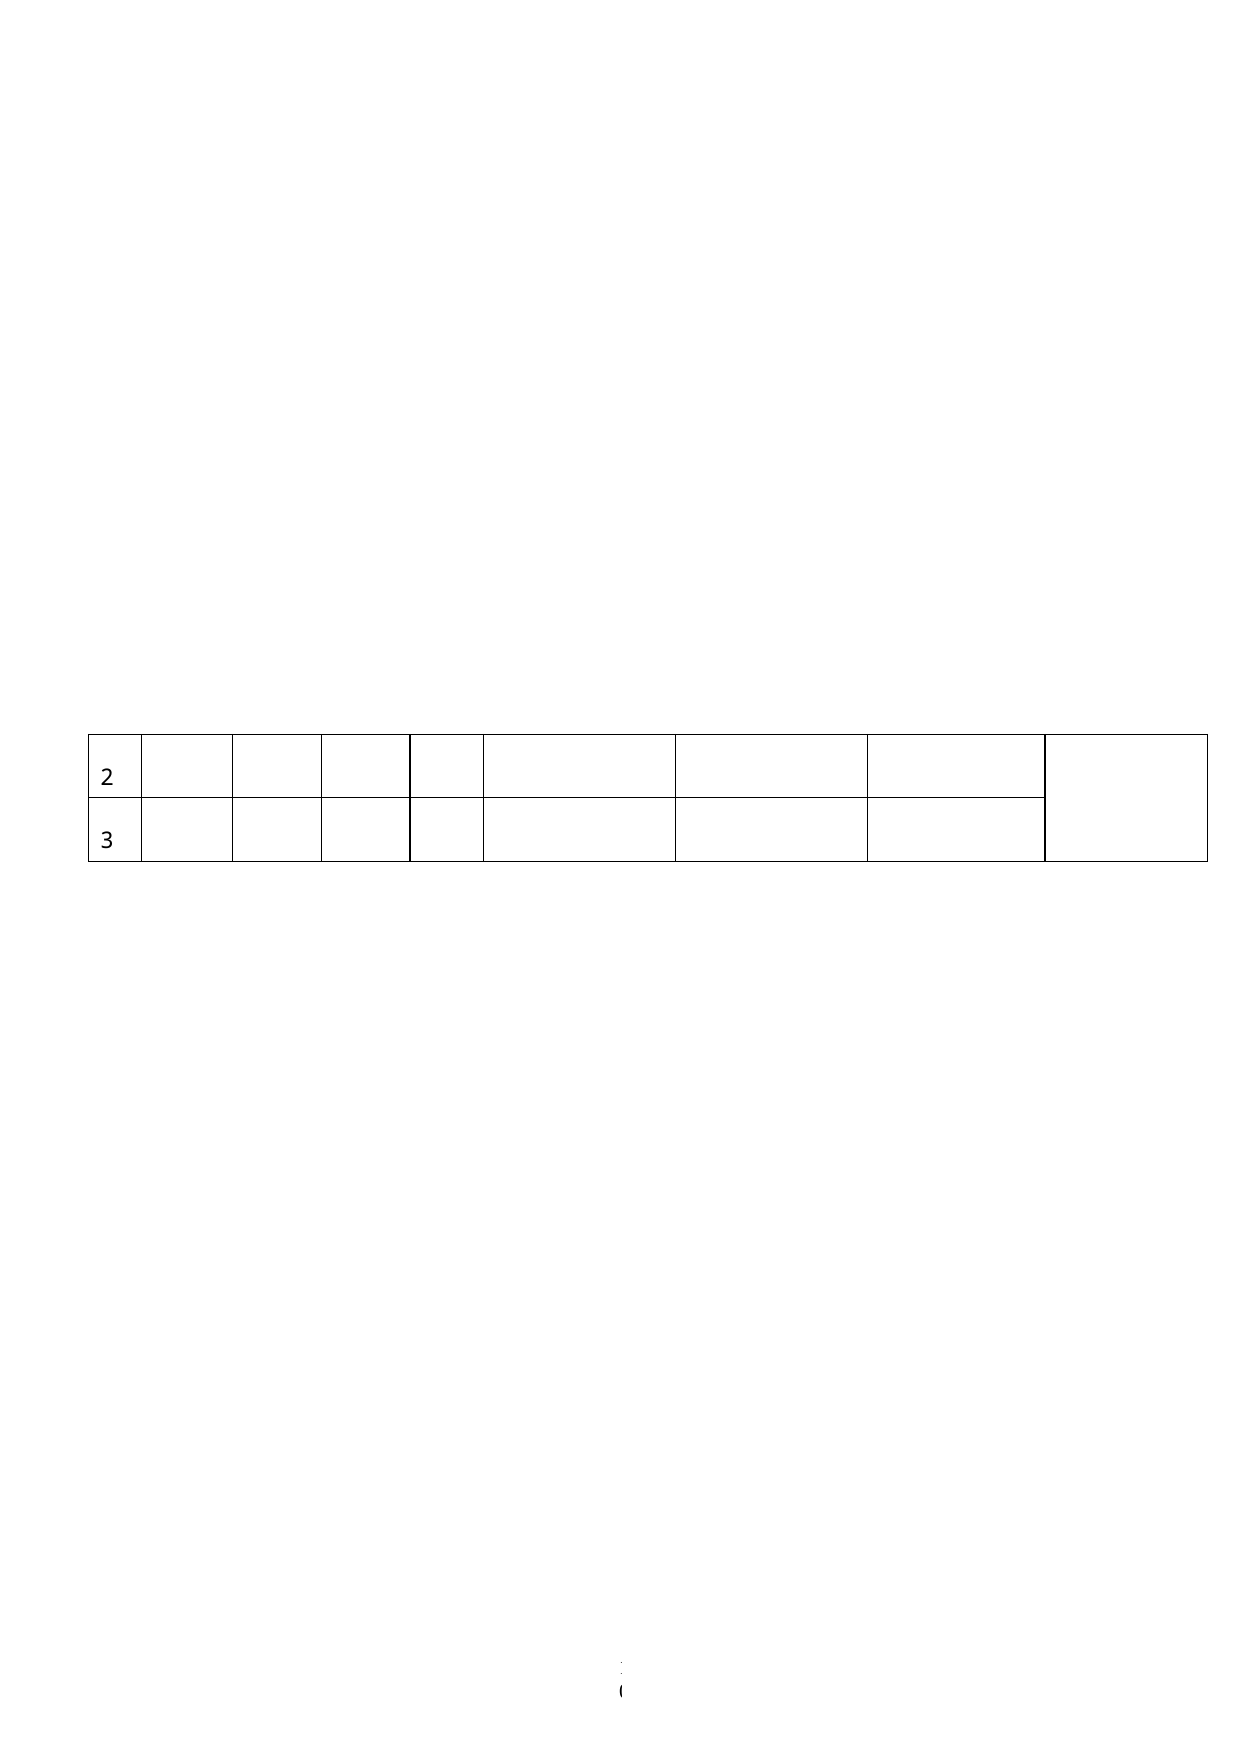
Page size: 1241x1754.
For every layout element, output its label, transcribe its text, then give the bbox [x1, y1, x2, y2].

table_cell [142, 798, 232, 861]
table_cell [484, 735, 675, 797]
table_cell [233, 798, 321, 861]
table_cell 3 [89, 798, 141, 861]
table_cell [676, 798, 867, 861]
table_cell 2 [89, 735, 141, 797]
table_cell [322, 798, 409, 861]
table_cell [322, 735, 409, 797]
table_cell [484, 798, 675, 861]
table_cell [411, 735, 483, 797]
table_cell [676, 735, 867, 797]
table_cell [1046, 735, 1207, 861]
table_cell [868, 735, 1044, 797]
table_cell [233, 735, 321, 797]
table_cell [411, 798, 483, 861]
table_cell [868, 798, 1044, 861]
table_cell [142, 735, 232, 797]
